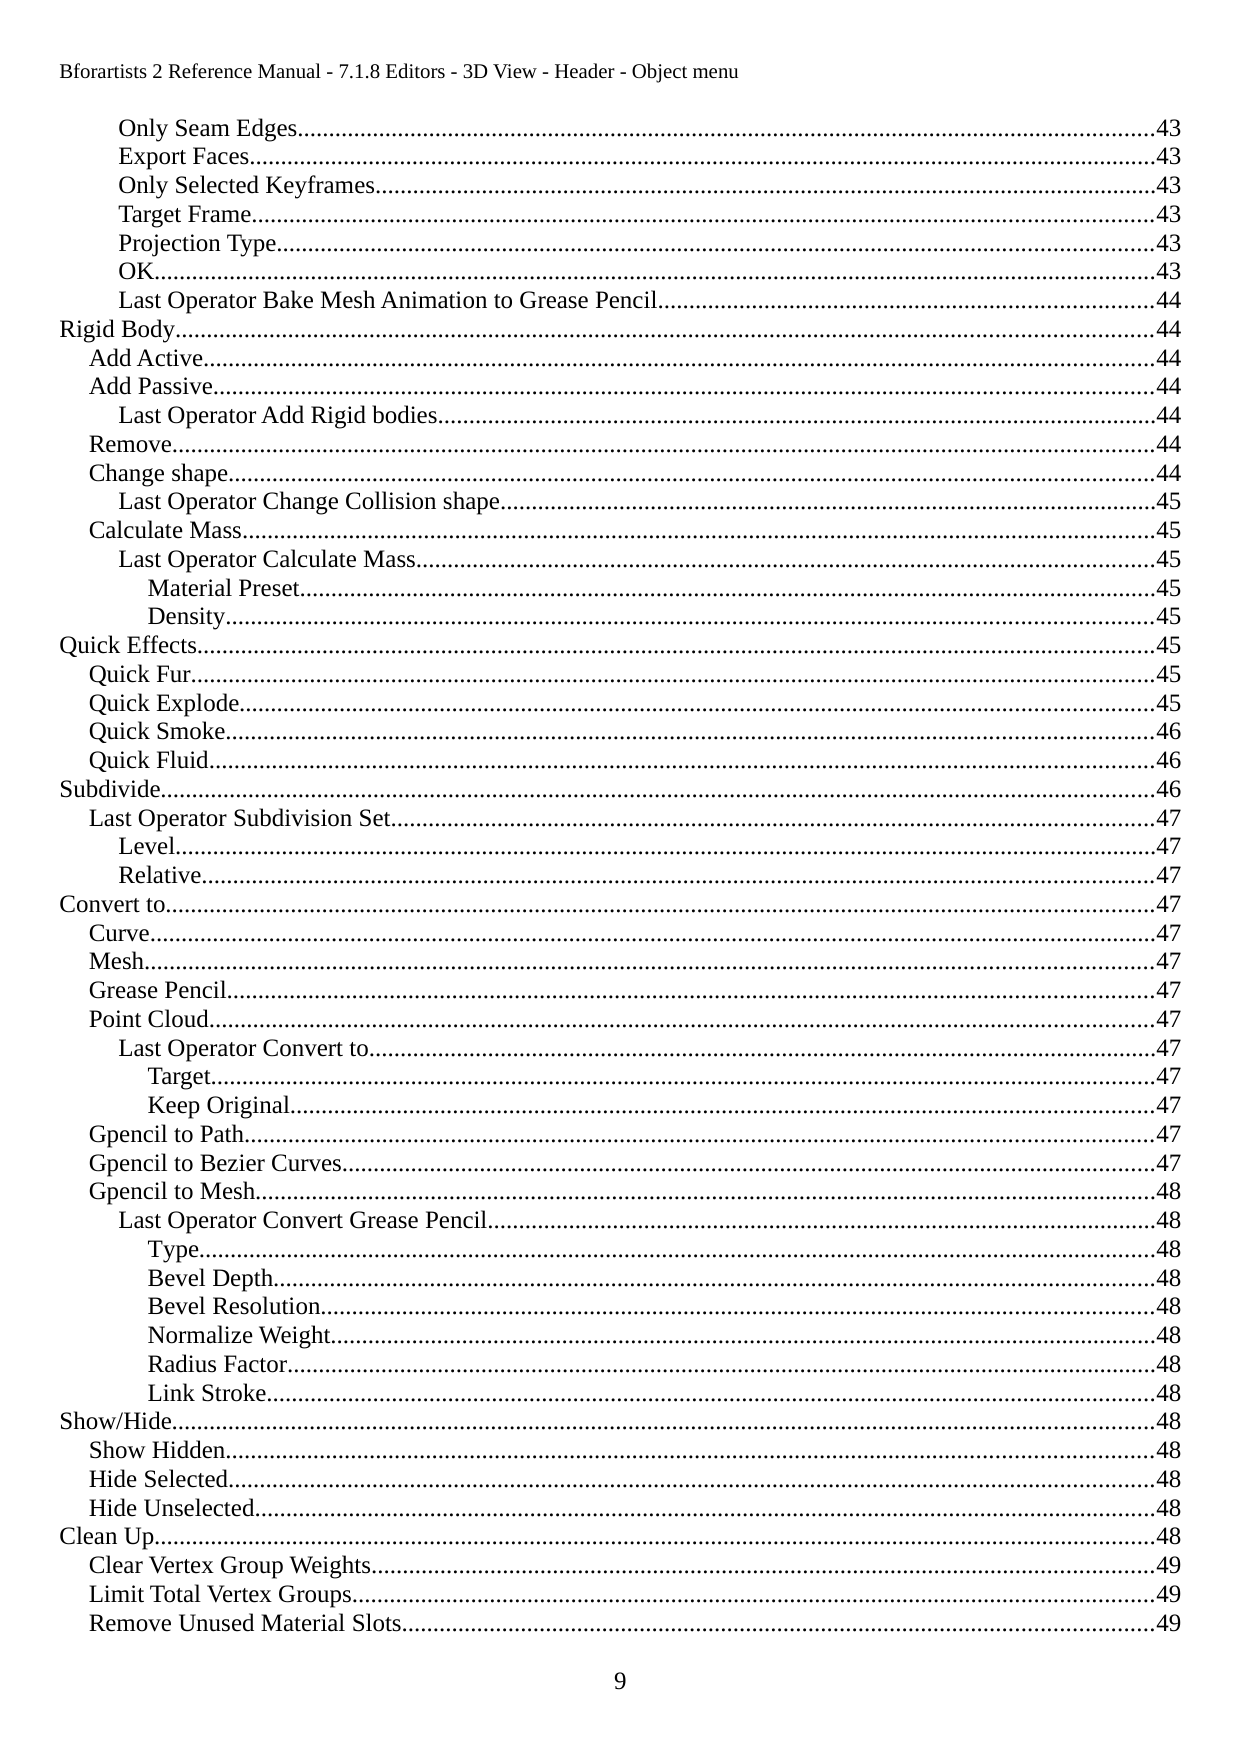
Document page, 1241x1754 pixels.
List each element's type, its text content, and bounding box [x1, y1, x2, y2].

text Quick Effects 45 [59, 630, 1181, 659]
text Mesh 47 [88, 946, 1181, 975]
text Rigid Body 44 [59, 314, 1181, 343]
text Gpencil to Path 47 [88, 1119, 1181, 1148]
text Add Active 44 [88, 343, 1181, 371]
text Only Seam Edges 43 [118, 113, 1181, 141]
text Grease Pencil 47 [88, 975, 1181, 1004]
text Last Operator Convert Grease Pencil 48 [118, 1205, 1181, 1234]
text Normalize Weight 48 [147, 1320, 1181, 1349]
text Link Stroke 48 [147, 1378, 1181, 1406]
text Point Cloud 47 [88, 1004, 1181, 1033]
text Last Operator Add Rigid bodies 44 [118, 400, 1181, 429]
text Density 45 [147, 601, 1181, 630]
text Level 47 [118, 831, 1181, 860]
text Material Preset 45 [147, 573, 1181, 601]
text Clear Vertex Group Weights 49 [88, 1550, 1181, 1579]
text Calculate Mass 45 [88, 515, 1181, 544]
text Show Hidden 48 [88, 1435, 1181, 1464]
text Quick Fur 45 [88, 659, 1181, 688]
text Last Operator Subdivision Set 47 [88, 803, 1181, 831]
text Convert to 47 [59, 889, 1181, 918]
text Last Operator Calculate Mass 45 [118, 544, 1181, 573]
text Target 47 [147, 1061, 1181, 1090]
text Relative 47 [118, 860, 1181, 889]
text Radius Factor 48 [147, 1349, 1181, 1378]
text Keep Original 47 [147, 1090, 1181, 1119]
text Curve 47 [88, 918, 1181, 946]
text Last Operator Bake Mesh Animation to Grease Pencil 44 [118, 285, 1181, 314]
text Bevel Depth 48 [147, 1263, 1181, 1291]
text Add Passive 44 [88, 371, 1181, 400]
text Projection Type 43 [118, 228, 1181, 256]
text Bevel Resolution 48 [147, 1291, 1181, 1320]
text Remove Unused Material Slots 49 [88, 1608, 1181, 1636]
text Hide Selected 48 [88, 1464, 1181, 1493]
text Limit Total Vertex Groups 49 [88, 1579, 1181, 1608]
text Type 48 [147, 1234, 1181, 1263]
text Show/Hide 48 [59, 1406, 1181, 1435]
text Gpencil to Bezier Curves 47 [88, 1148, 1181, 1176]
text Export Faces 43 [118, 141, 1181, 170]
text Quick Fluid 46 [88, 745, 1181, 774]
text Only Selected Keyframes 43 [118, 170, 1181, 199]
text Last Operator Convert to 47 [118, 1033, 1181, 1061]
text Change shape 44 [88, 458, 1181, 486]
text Gpencil to Mesh 48 [88, 1176, 1181, 1205]
text Hide Unselected 48 [88, 1493, 1181, 1521]
text Target Frame 43 [118, 199, 1181, 228]
text OK 43 [118, 256, 1181, 285]
text Quick Smoke 46 [88, 716, 1181, 745]
text Last Operator Change Collision shape 45 [118, 486, 1181, 515]
text Quick Explode 45 [88, 688, 1181, 716]
text Subdivide 46 [59, 774, 1181, 803]
text Remove 44 [88, 429, 1181, 458]
text Clean Up 48 [59, 1521, 1181, 1550]
